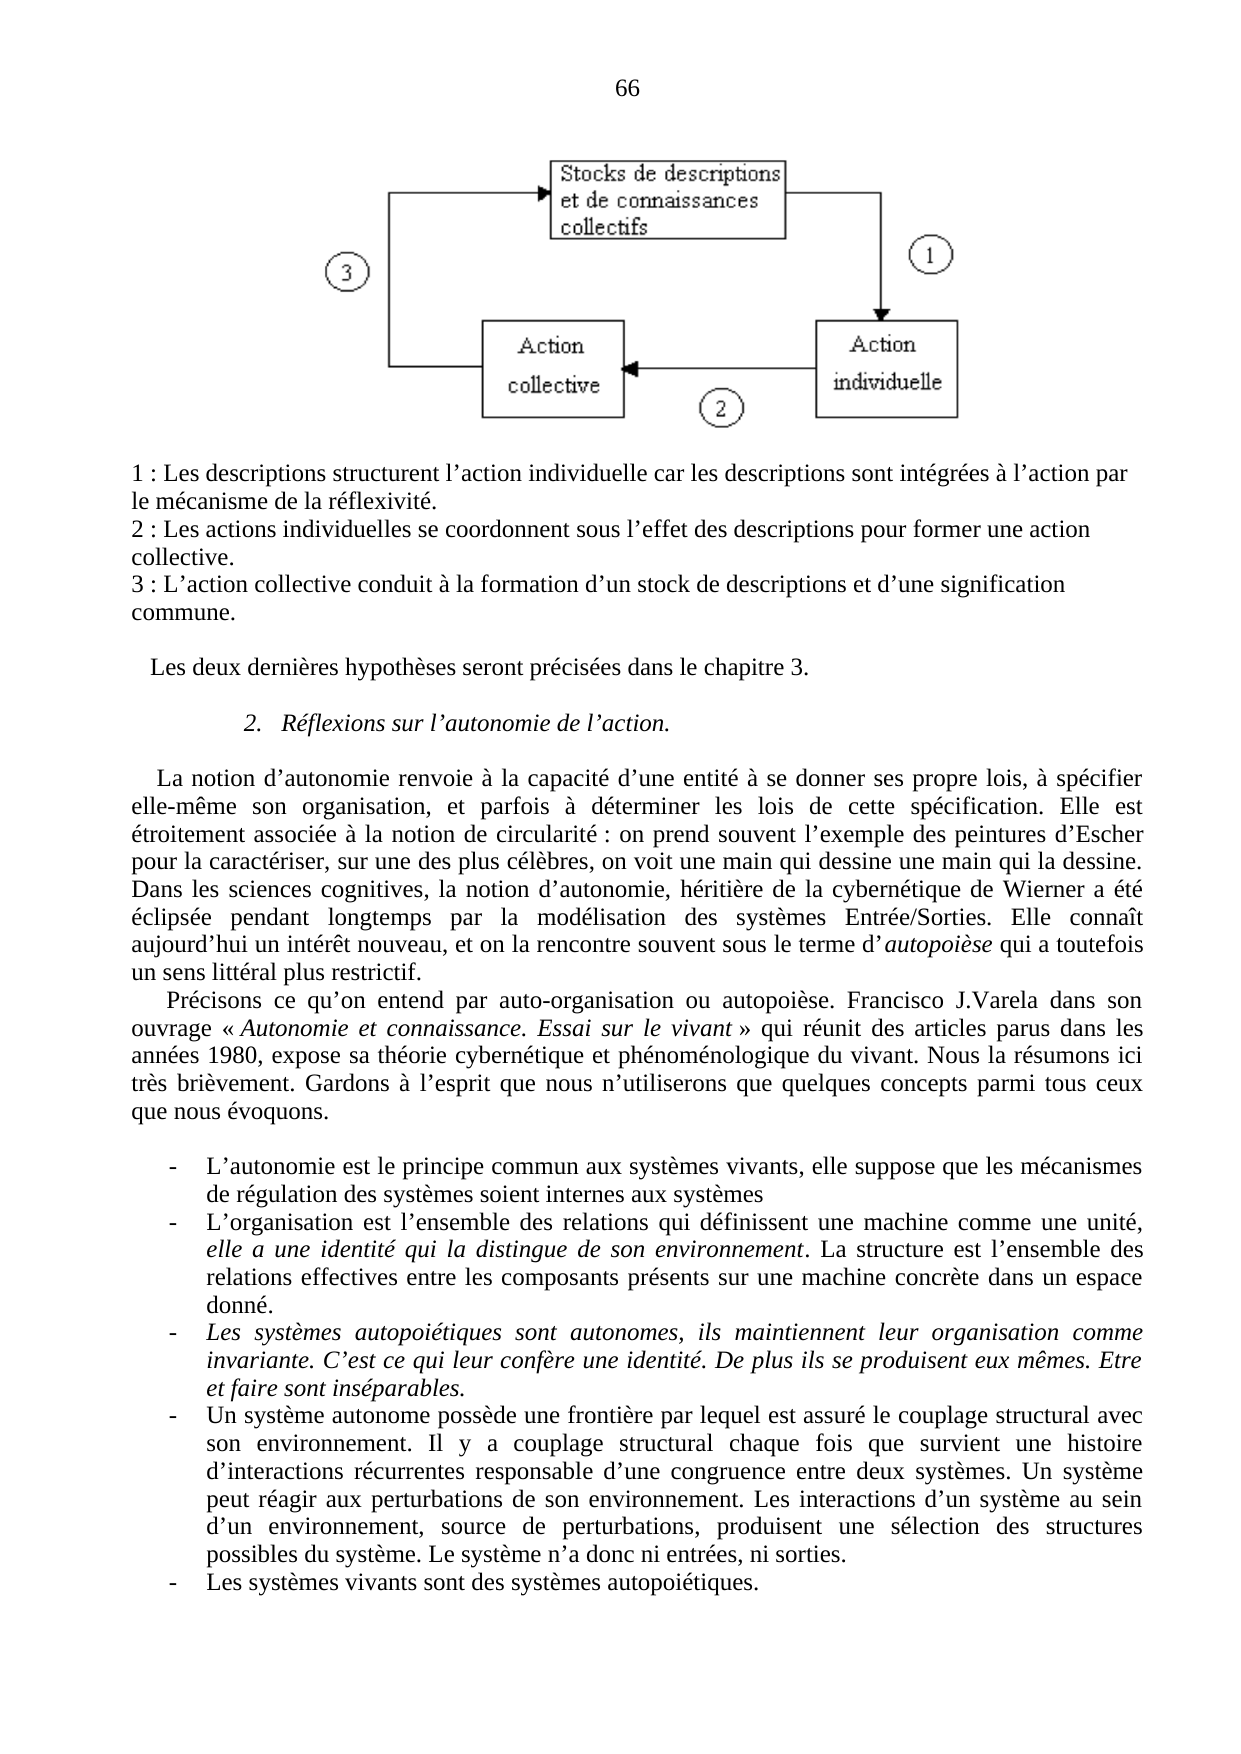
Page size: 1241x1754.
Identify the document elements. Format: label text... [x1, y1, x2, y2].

text 1 : Les descriptions structurent l’action individuelle car les descriptions sont intégrées à l’action par le mécanisme de la réflexivité. [131, 459, 1144, 515]
text 2 : Les actions individuelles se coordonnent sous l’effet des descriptions pour former une action collective. [131, 515, 1144, 570]
list Réflexions sur l’autonomie de l’action. [244, 709, 1144, 737]
list Un système autonome possède une frontière par lequel est assuré le couplage structural avec son environnement. Il y a couplage structural chaque fois que survient une histoire d’interactions récurrentes responsable d’une congruence entre deux systèmes. Un système peut réagir aux perturbations de son environnement. Les interactions d’un système au sein d’un environnement, source de perturbations, produisent une sélection des structures possibles du système. Le système n’a donc ni entrées, ni sorties. [169, 1402, 1144, 1568]
list L’autonomie est le principe commun aux systèmes vivants, elle suppose que les mécanismes de régulation des systèmes soient internes aux systèmes [169, 1152, 1144, 1208]
text 3 : L’action collective conduit à la formation d’un stock de descriptions et d’une signification commune. [131, 570, 1144, 626]
list L’organisation est l’ensemble des relations qui définissent une machine comme une unité, elle a une identité qui la distingue de son environnement. La structure est l’ensemble des relations effectives entre les composants présents sur une machine concrète dans un espace donné. [169, 1208, 1144, 1318]
list Les systèmes vivants sont des systèmes autopoiétiques. [169, 1568, 1144, 1596]
text La notion d’autonomie renvoie à la capacité d’une entité à se donner ses propre lois, à spécifier elle-même son organisation, et parfois à déterminer les lois de cette spécification. Elle est étroitement associée à la notion de circularité : on prend souvent l’exemple des peintures d’Escher pour la caractériser, sur une des plus célèbres, on voit une main qui dessine une main qui la dessine. Dans les sciences cognitives, la notion d’autonomie, héritière de la cybernétique de Wierner a été éclipsée pendant longtemps par la modélisation des systèmes Entrée/Sorties. Elle connaît aujourd’hui un intérêt nouveau, et on la rencontre souvent sous le terme d’autopoièse qui a toutefois un sens littéral plus restrictif. [131, 764, 1144, 986]
list Les systèmes autopoiétiques sont autonomes, ils maintiennent leur organisation comme invariante. C’est ce qui leur confère une identité. De plus ils se produisent eux mêmes. Etre et faire sont inséparables. [169, 1318, 1144, 1402]
text Précisons ce qu’on entend par auto-organisation ou autopoièse. Francisco J.Varela dans son ouvrage « Autonomie et connaissance. Essai sur le vivant » qui réunit des articles parus dans les années 1980, expose sa théorie cybernétique et phénoménologique du vivant. Nous la résumons ici très brièvement. Gardons à l’esprit que nous n’utiliserons que quelques concepts parmi tous ceux que nous évoquons. [131, 986, 1144, 1124]
text Les deux dernières hypothèses seront précisées dans le chapitre 3. [131, 653, 1144, 681]
